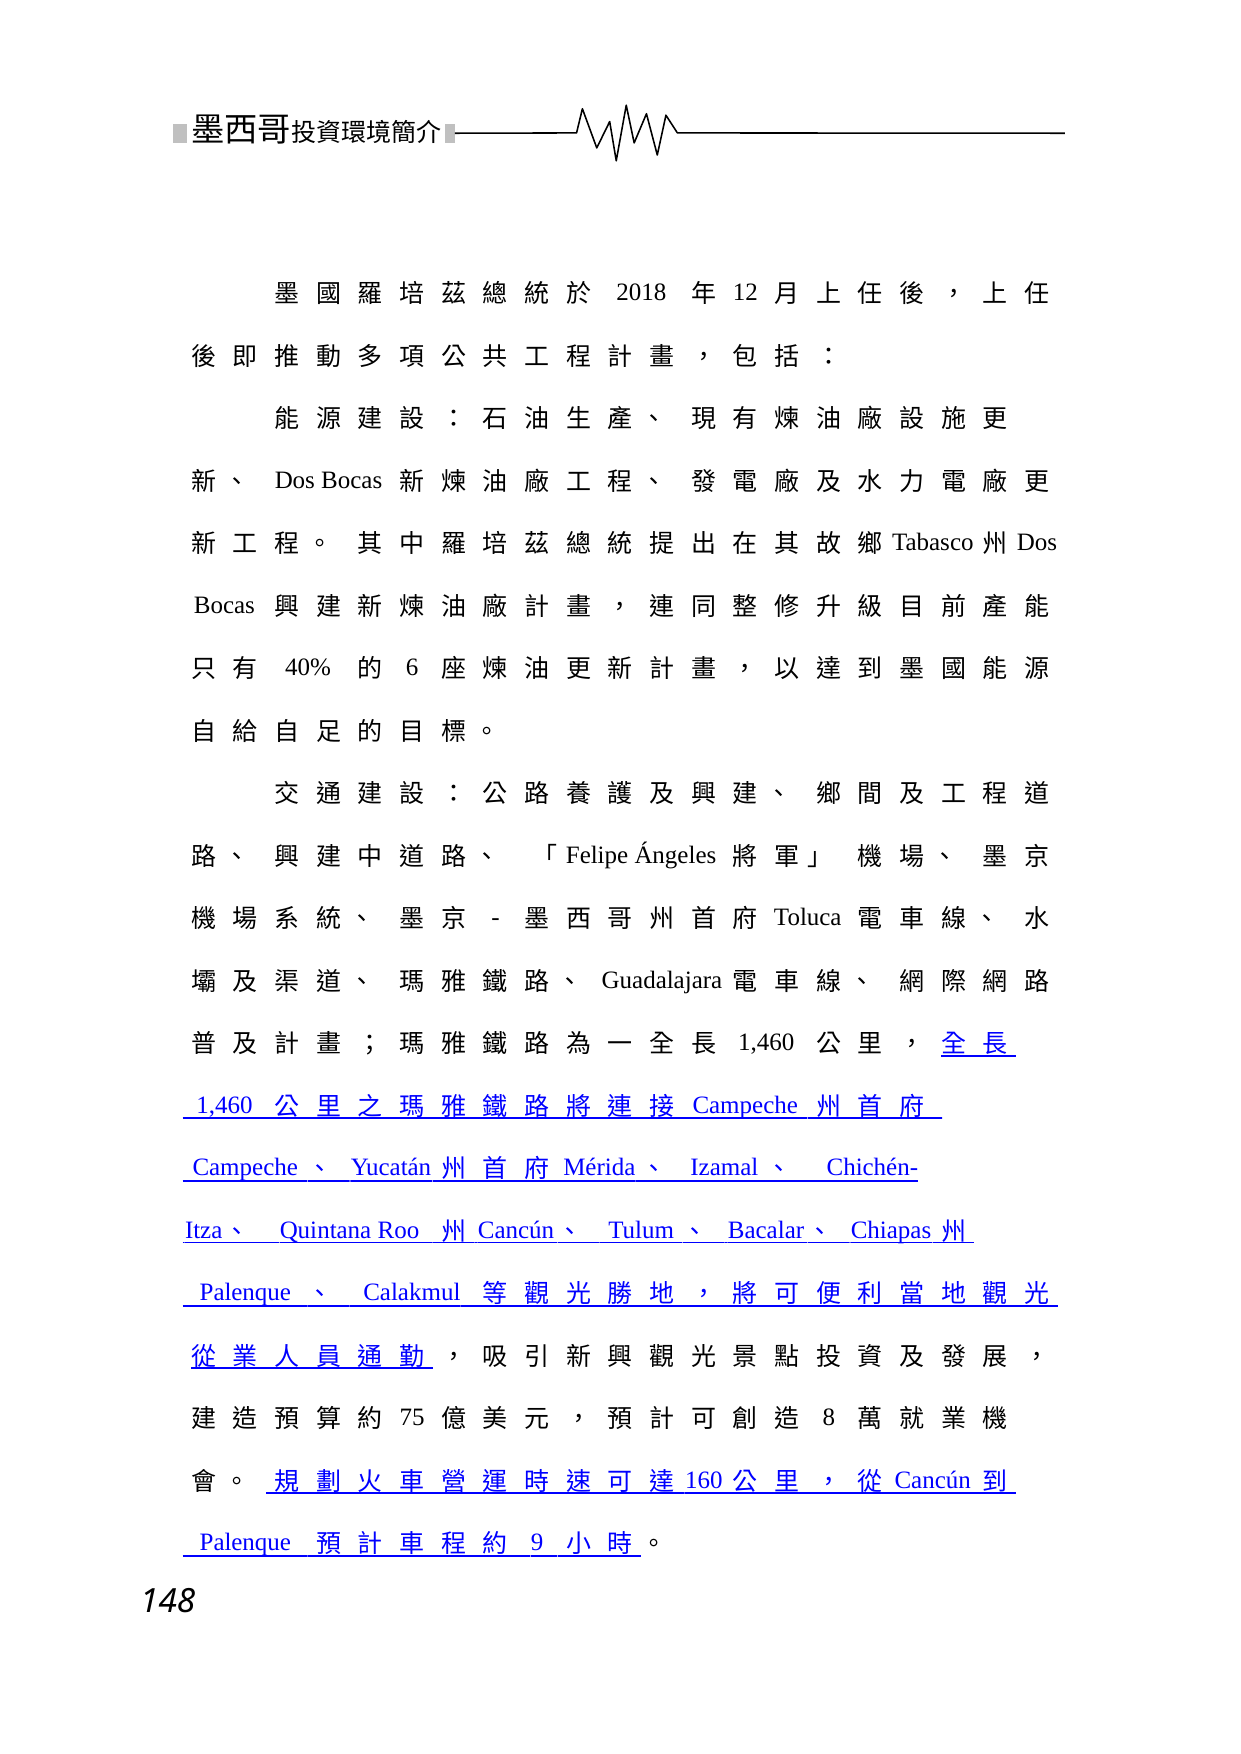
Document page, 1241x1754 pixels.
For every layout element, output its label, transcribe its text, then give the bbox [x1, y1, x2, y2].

text 從業人員通勤，吸引新興觀光景點投資及發展，建造預算約75億美元，預計可創造8萬就業機會。規劃火車營運時速可達160公里，從Cancún到Palenque預計車程約9小時。 [183, 1307, 1058, 1563]
text 墨國羅培茲總統於2018年12月上任後，上任後即推動多項公共工程計畫，包括： [183, 250, 1058, 375]
text 交通建設：公路養護及興建、鄉間及工程道路、興建中道路、「Felipe Ángeles將軍」機場、墨京機場系統、墨京-墨西哥州首府Toluca電車線、水壩及渠道、瑪雅鐵路、Guadalajara電車線、網際網路普及計畫；瑪雅鐵路為一全長1,460公里，全長1,460公里之瑪雅鐵路將連接Campeche州首府Campeche、Yucatán州首府Mérida、Izamal、Chichén-Itza、Quintana Roo州Cancún、Tulum、Bacalar、Chiapas州Palenque、Calakmul等觀光勝地，將可便利當地觀光 [183, 750, 1058, 1305]
text 能源建設：石油生產、現有煉油廠設施更新、Dos Bocas新煉油廠工程、發電廠及水力電廠更新工程。其中羅培茲總統提出在其故鄉Tabasco州Dos Bocas興建新煉油廠計畫，連同整修升級目前產能只有40%的6座煉油更新計畫，以達到墨國能源自給自足的目標。 [183, 375, 1058, 750]
